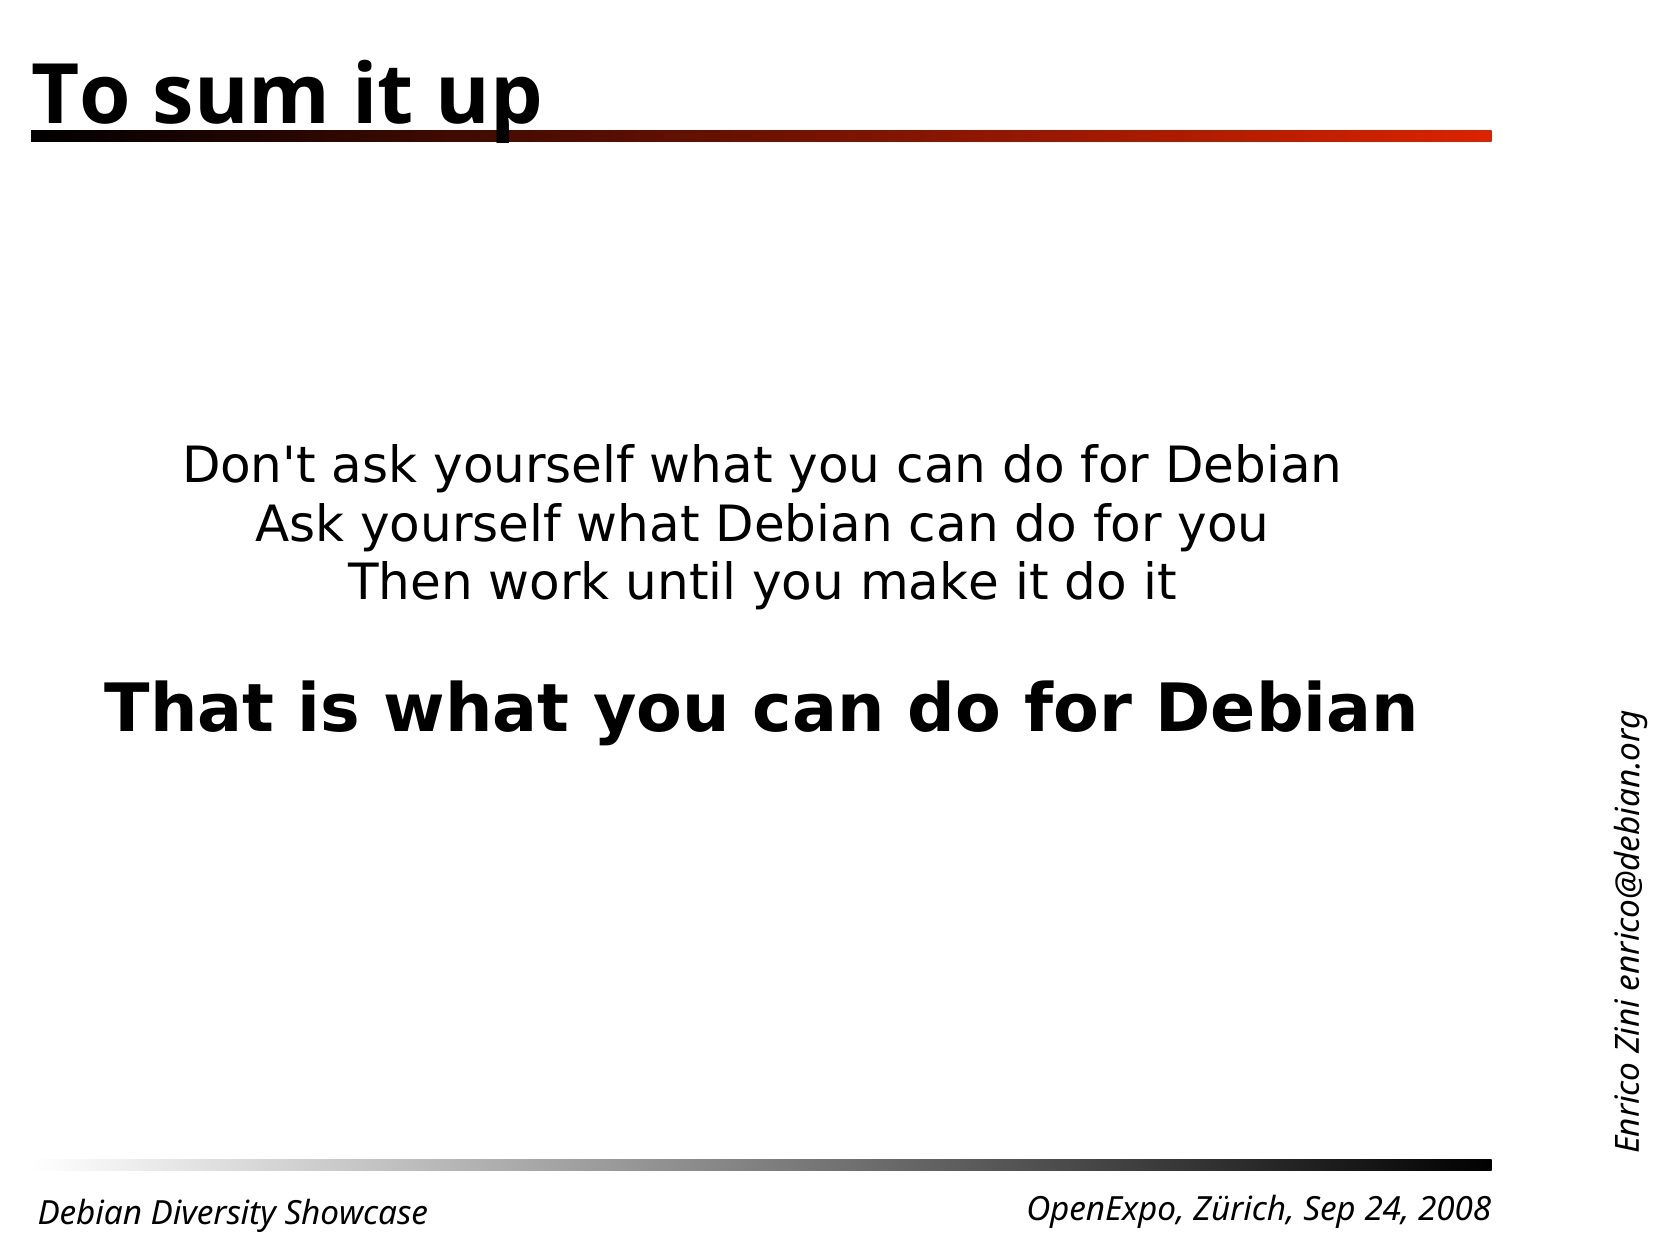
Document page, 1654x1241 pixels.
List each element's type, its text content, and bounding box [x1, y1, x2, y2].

text_box Don't ask yourself what you can do for Debian Ask yourself what Debian can do for you Then work until you make it do it That is what you can do for Debian [30, 436, 1495, 826]
text_box To sum it up [31, 34, 1438, 168]
